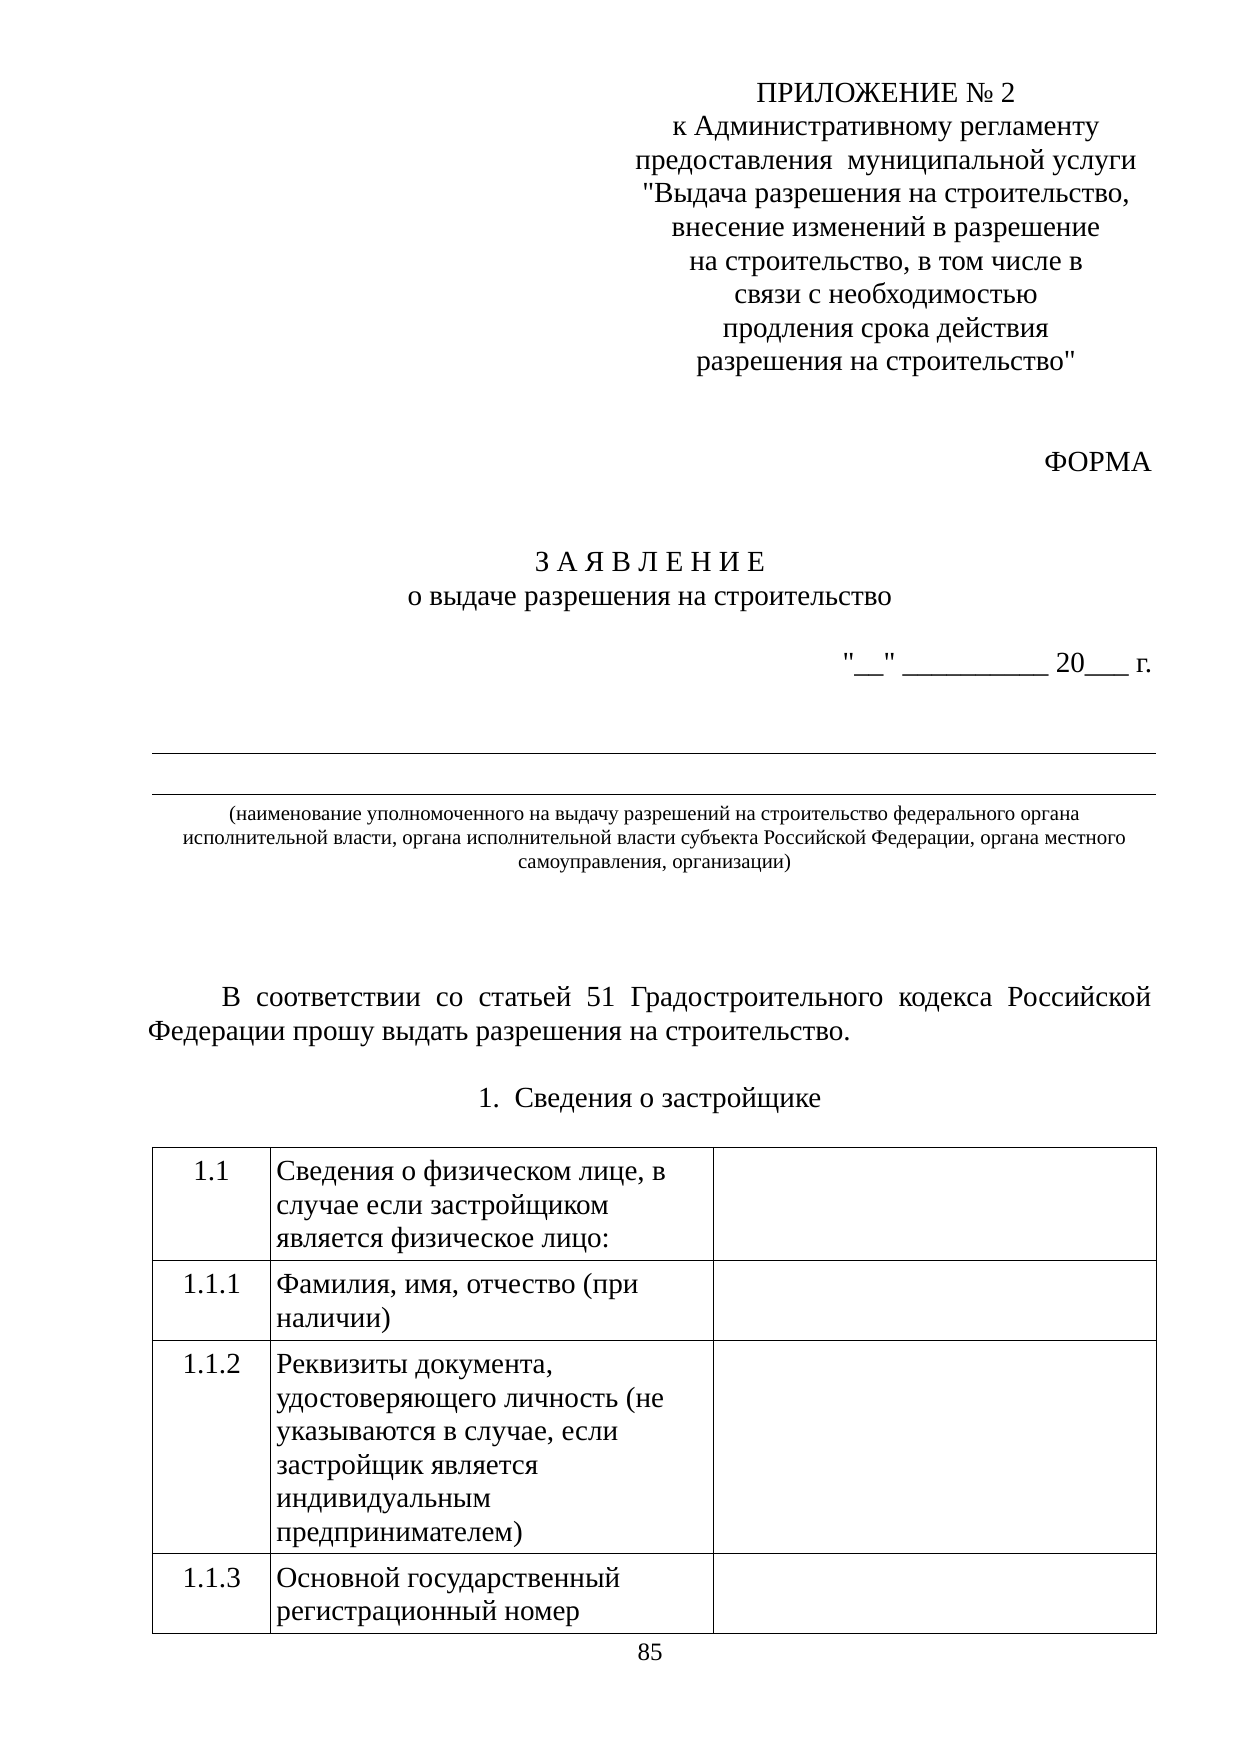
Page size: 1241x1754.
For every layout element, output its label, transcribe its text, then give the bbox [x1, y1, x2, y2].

text связи с необходимостью [620, 276, 1152, 310]
table_cell (наименование уполномоченного на выдачу разрешений на строительство федерального органа исполнительной власти, органа исполнительной власти субъекта Российской Федерации, органа местного самоуправления, организации) [152, 795, 1156, 878]
text внесение изменений в разрешение [620, 209, 1152, 243]
table_header [152, 712, 1156, 752]
text продления срока действия [620, 310, 1152, 343]
table_cell Фамилия, имя, отчество (при наличии) [271, 1261, 713, 1339]
text предоставления муниципальной услуги "Выдача разрешения на строительство, [620, 142, 1152, 209]
table_cell Реквизиты документа, удостоверяющего личность (не указываются в случае, если застройщик является индивидуальным предпринимателем) [271, 1341, 713, 1553]
table_cell 1.1.3 [153, 1554, 270, 1633]
table_cell 1.1.2 [153, 1341, 270, 1553]
table_cell [714, 1554, 1156, 1633]
text о выдаче разрешения на строительство [148, 578, 1152, 612]
text В соответствии со статьей 51 Градостроительного кодекса Российской Федерации прошу выдать разрешения на строительство. [148, 979, 1152, 1046]
text З А Я В Л Е Н И Е [148, 544, 1152, 578]
table_cell [714, 1261, 1156, 1339]
table_cell 1.1.1 [153, 1261, 270, 1339]
text 1. Сведения о застройщике [148, 1080, 1152, 1113]
table_cell [152, 754, 1156, 794]
text на строительство, в том числе в [620, 243, 1152, 276]
table_header Сведения о физическом лице, в случае если застройщиком является физическое лицо: [271, 1148, 713, 1260]
table_header [714, 1148, 1156, 1260]
table_cell [714, 1341, 1156, 1553]
text ФОРМА [620, 444, 1152, 477]
table_cell Основной государственный регистрационный номер [271, 1554, 713, 1633]
text к Административному регламенту [620, 108, 1152, 142]
table_header 1.1 [153, 1148, 270, 1260]
text ПРИЛОЖЕНИЕ № 2 [620, 75, 1152, 108]
text "__" __________ 20___ г. [148, 645, 1152, 679]
text разрешения на строительство" [620, 343, 1152, 377]
